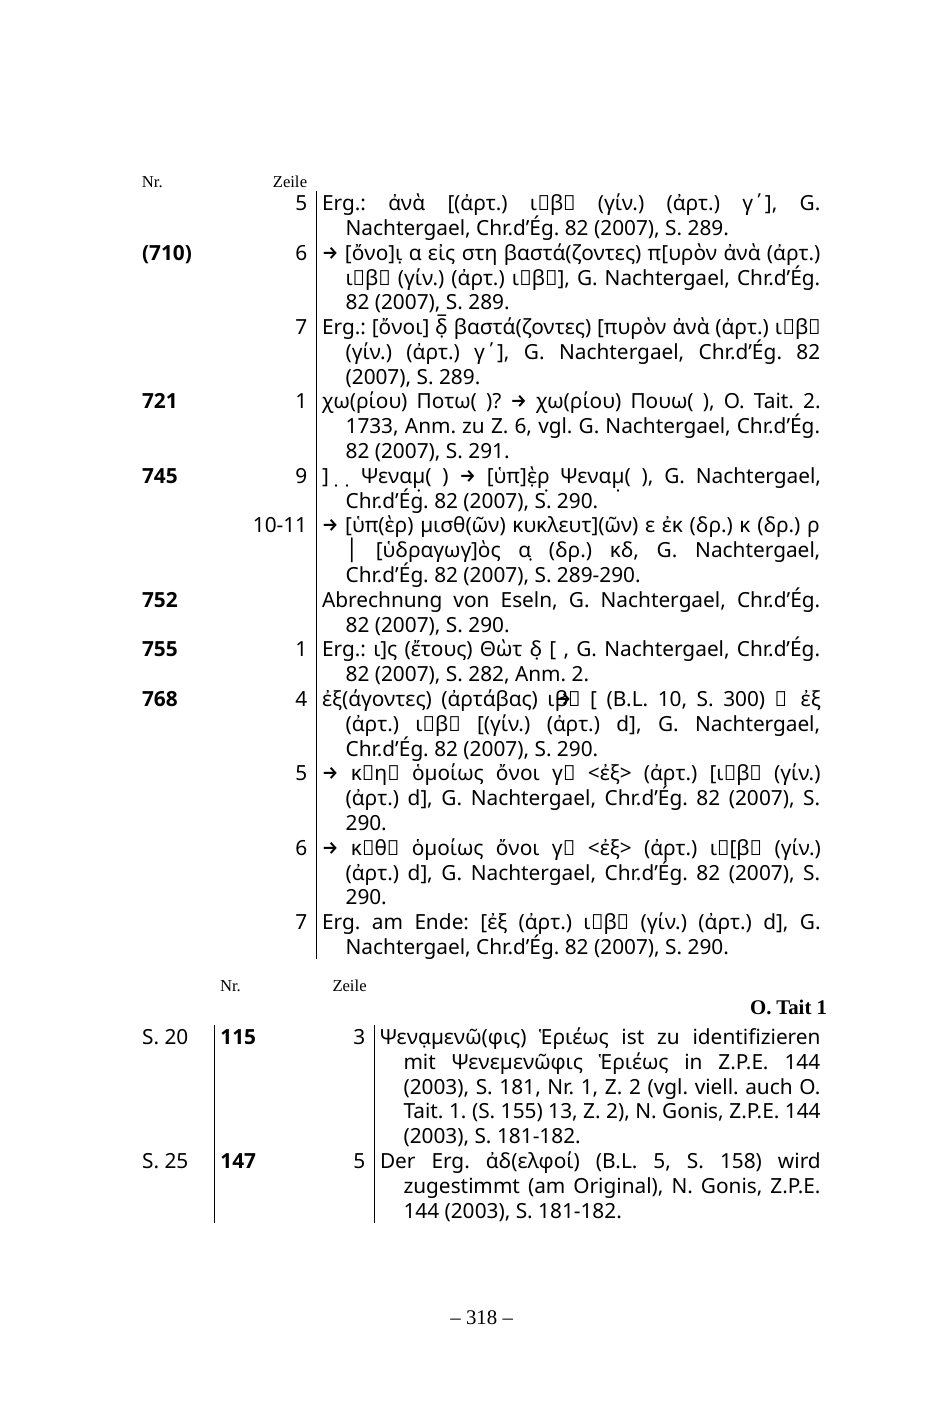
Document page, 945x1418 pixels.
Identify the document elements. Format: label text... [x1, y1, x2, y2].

table_cell → κη ὁμοίως ὄνοι γ <ἐξ> (ἀρτ.) [ιβ (γίν.) (ἀρτ.) d], G. Nachtergael, Chr.d’Ég. 82 (2007), S. 290. [317, 761, 827, 835]
table_cell 7 [224, 315, 316, 389]
table_cell Erg.: ι]ς (ἔτους) Θὼτ δ̣ [ , G. Nachtergael, Chr.d’Ég. 82 (2007), S. 282, Anm. 2. [317, 637, 827, 687]
table_cell 5 [319, 1149, 374, 1223]
table_cell 752 [136, 588, 316, 637]
table_cell 147 [215, 1149, 319, 1223]
table_cell 1 [224, 389, 316, 463]
table_cell S. 25 [136, 1149, 214, 1223]
table_cell 7 [224, 910, 316, 959]
table_cell χω(ρίου) Ποτω( )? → χω(ρίου) Πουω( ), O. Tait. 2. 1733, Anm. zu Z. 6, vgl. G. Nachtergael, Chr.d’Ég. 82 (2007), S. 291. [317, 389, 827, 463]
table_cell → κθ ὁμοίως ὄνοι γ <ἐξ> (ἀρτ.) ι[β (γίν.) (ἀρτ.) d], G. Nachtergael, Chr.d’Ég. 82 (2007), S. 290. [317, 835, 827, 910]
table_cell → [ὑπ(ὲρ) μισθ(ῶν) κυκλευτ](ῶν) ε ἐκ (δρ.) κ (δρ.) ρ │ [ὑδραγωγ]ὸς α̣ (δρ.) κδ, G. Nachtergael, Chr.d’Ég. 82 (2007), S. 289-290. [317, 513, 827, 587]
table_cell Erg.: ἀνὰ [(ἀρτ.) ιβ (γίν.) (ἀρτ.) γ´], G. Nachtergael, Chr.d’Ég. 82 (2007), S. 289. [317, 191, 827, 240]
table_cell [136, 191, 224, 240]
table_cell Erg.: [ὄνοι] δ̣̅ βαστά(ζοντες) [πυρὸν ἀνὰ (ἀρτ.) ιβ (γίν.) (ἀρτ.) γ´], G. Nachtergael, Chr.d’Ég. 82 (2007), S. 289. [317, 315, 827, 389]
table_header S. 20 [136, 1025, 214, 1149]
table_cell 721 [136, 389, 224, 463]
table_cell 6 [224, 240, 316, 315]
table_cell [136, 315, 224, 389]
table_cell Abrechnung von Eseln, G. Nachtergael, Chr.d’Ég. 82 (2007), S. 290. [317, 588, 827, 637]
table_header 3 [319, 1025, 374, 1149]
table_cell [136, 761, 224, 835]
table_cell 10-11 [224, 513, 316, 587]
table_cell [136, 513, 224, 587]
table_cell 755 [136, 637, 224, 687]
table_cell 745 [136, 464, 224, 513]
table_cell 768 [136, 687, 224, 761]
table_cell Erg. am Ende: [ἐξ (ἀρτ.) ιβ (γίν.) (ἀρτ.) d], G. Nachtergael, Chr.d’Ég. 82 (2007), S. 290. [317, 910, 827, 959]
table_cell → [ὄνο]ι̣ α εἰς στη βαστά(ζοντες) π[υρὸν ἀνὰ (ἀρτ.) ιβ (γίν.) (ἀρτ.) ιβ], G. Nachtergael, Chr.d’Ég. 82 (2007), S. 289. [317, 240, 827, 315]
table_cell Der Erg. ἀδ(ελφοί) (B.L. 5, S. 158) wird zugestimmt (am Original), N. Gonis, Z.P.E. 144 (2003), S. 181-182. [375, 1149, 827, 1223]
table_cell 4 [224, 687, 316, 761]
table_cell [136, 910, 224, 959]
text Nr. Zeile [136, 976, 827, 995]
table_cell ] ̣ ̣ Ψεναμ̣( ) → [ὑπ]ὲ̣ρ̣ Ψεναμ̣( ), G. Nachtergael, Chr.d’Ég. 82 (2007), S. 290. [317, 464, 827, 513]
table_header 115 [215, 1025, 319, 1149]
table_cell (710) [136, 240, 224, 315]
table_header Ψενα̣μενῶ(φις) Ἑριέως ist zu identifizieren mit Ψενεμενῶφις Ἑριέως in Z.P.E. 144 (2003), S. 181, Nr. 1, Z. 2 (vgl. viell. auch O. Tait. 1. (S. 155) 13, Z. 2), N. Gonis, Z.P.E. 144 (2003), S. 181-182. [375, 1025, 827, 1149]
table_cell 1 [224, 637, 316, 687]
table_cell ἐξ(άγοντες) (ἀρτάβας) ιβ [ (B.L. 10, S. 300) → ἐξ (ἀρτ.) ιβ [(γίν.) (ἀρτ.) d], G. Nachtergael, Chr.d’Ég. 82 (2007), S. 290. [317, 687, 827, 761]
table_cell 5 [224, 191, 316, 240]
table_cell 9 [224, 464, 316, 513]
table_cell 5 [224, 761, 316, 835]
table_cell [136, 835, 224, 910]
subtitle O. Tait 1 [136, 995, 827, 1019]
table_cell 6 [224, 835, 316, 910]
